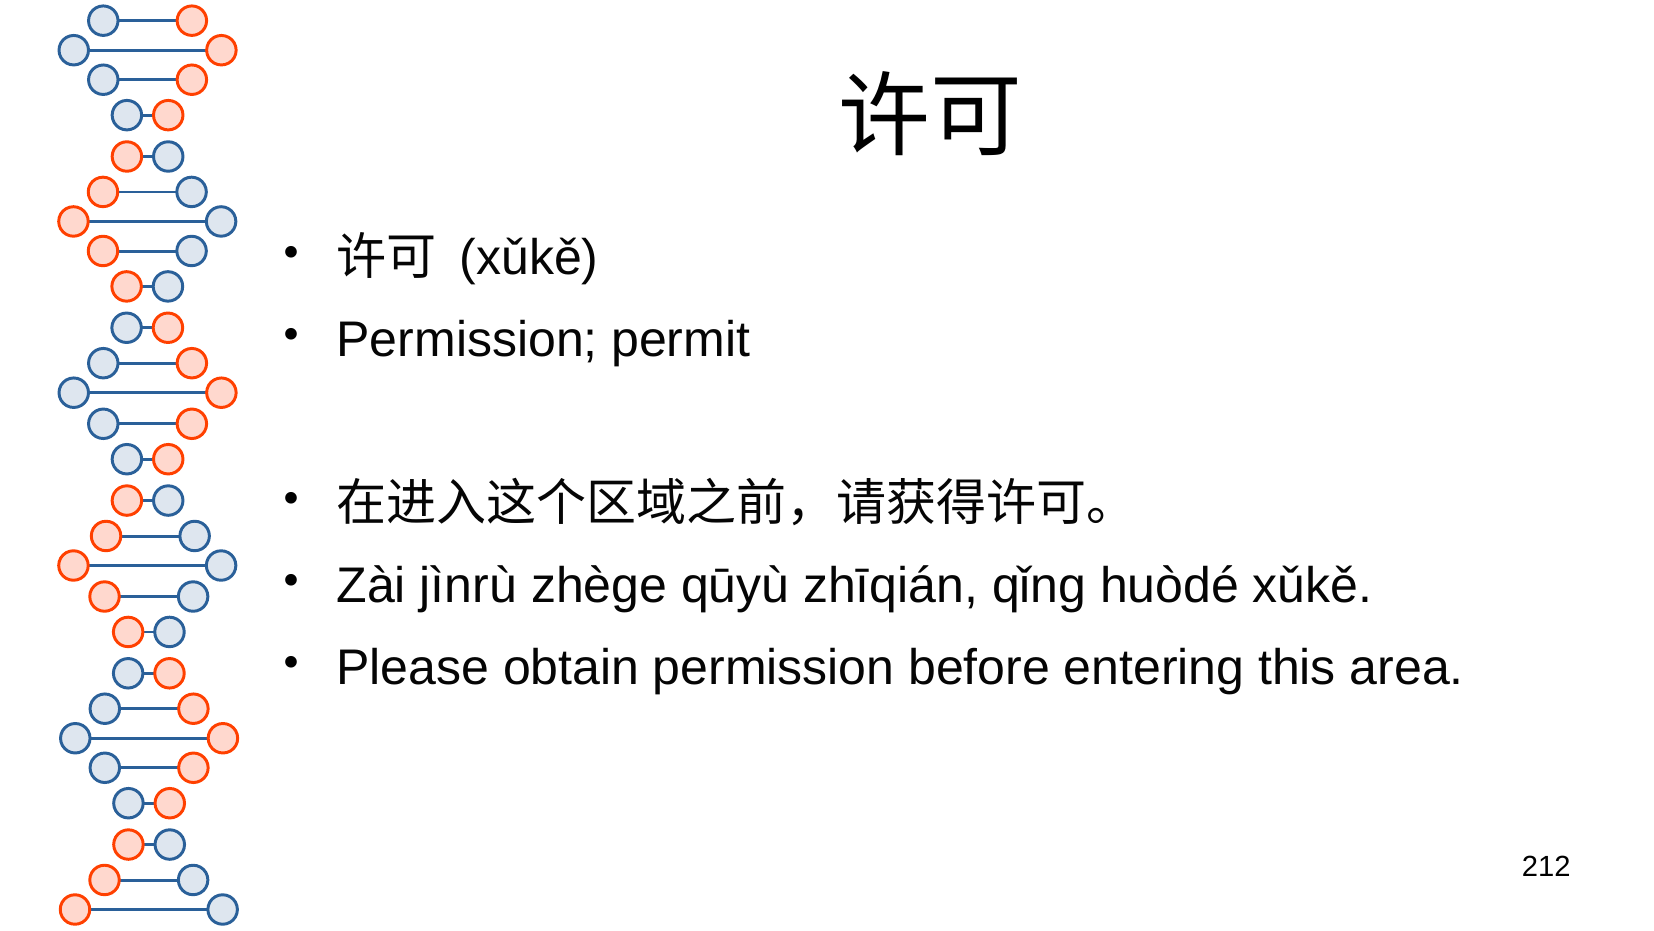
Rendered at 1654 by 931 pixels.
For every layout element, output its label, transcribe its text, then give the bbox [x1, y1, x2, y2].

list 许可 (xǔkě) Permission; permit 在进入这个区域之前，请获得许可。 Zài jìnrù zhège qūyù zhīqián, qǐng huòdé xǔkě. Please obtain permission before entering this area. [265, 224, 1595, 764]
title 许可 [265, 35, 1595, 189]
